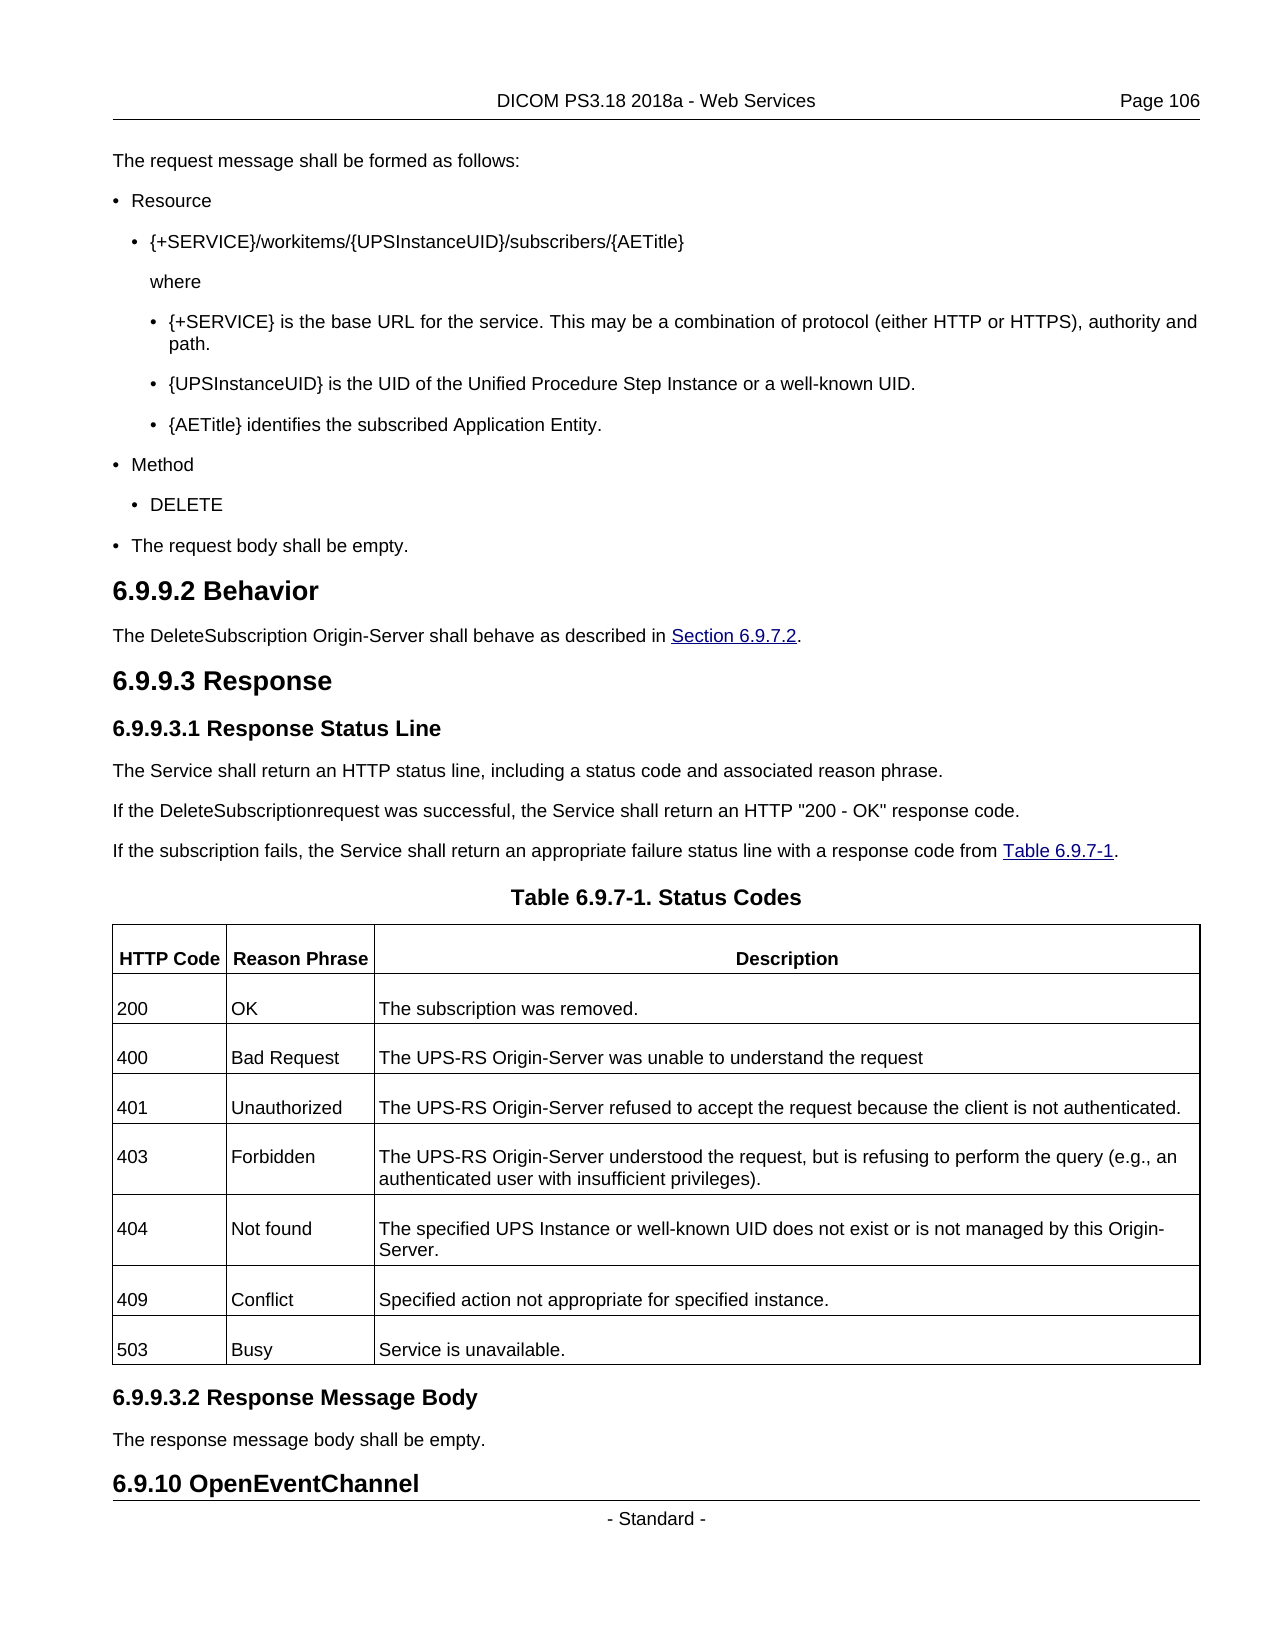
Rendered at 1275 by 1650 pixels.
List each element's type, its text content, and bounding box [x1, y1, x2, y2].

table_cell The UPS-RS Origin-Server refused to accept the request because the client is not authenticated. [375, 1074, 1199, 1122]
table_cell The UPS-RS Origin-Server was unable to understand the request [375, 1024, 1199, 1073]
list where [131, 271, 1200, 292]
table_cell 401 [113, 1074, 226, 1122]
table_cell 200 [113, 974, 226, 1023]
text 6.9.9.3 Response [112, 665, 1200, 696]
text The request message shall be formed as follows: [112, 150, 1200, 172]
table_cell Busy [227, 1316, 374, 1364]
text 6.9.9.3.2 Response Message Body [112, 1384, 1200, 1410]
list {AETitle} identifies the subscribed Application Entity. [150, 413, 1200, 435]
table_cell 400 [113, 1024, 226, 1073]
table_cell The subscription was removed. [375, 974, 1199, 1023]
table_cell The UPS-RS Origin-Server understood the request, but is refusing to perform the query (e.g., an authenticated user with insufficient privileges). [375, 1124, 1199, 1194]
text 6.9.10 OpenEventChannel [112, 1469, 1200, 1498]
table_cell Not found [227, 1195, 374, 1265]
text Table 6.9.7-1. Status Codes [112, 884, 1200, 910]
list DELETE [131, 494, 1200, 516]
table_cell 403 [113, 1124, 226, 1194]
table_cell 409 [113, 1266, 226, 1314]
list The request body shall be empty. [112, 534, 1200, 556]
table_header Description [375, 925, 1199, 973]
list {+SERVICE}/workitems/{UPSInstanceUID}/subscribers/{AETitle} [131, 231, 1200, 252]
text If the DeleteSubscriptionrequest was successful, the Service shall return an HTTP "200 - OK" response code. [112, 800, 1200, 821]
list {+SERVICE} is the base URL for the service. This may be a combination of protocol (either HTTP or HTTPS), authority and path. [150, 311, 1200, 354]
table_cell Specified action not appropriate for specified instance. [375, 1266, 1199, 1314]
list Resource [112, 190, 1200, 212]
table_cell Forbidden [227, 1124, 374, 1194]
table_header HTTP Code [113, 925, 226, 973]
text 6.9.9.2 Behavior [112, 575, 1200, 606]
text The Service shall return an HTTP status line, including a status code and associated reason phrase. [112, 759, 1200, 781]
table_cell The specified UPS Instance or well-known UID does not exist or is not managed by this Origin-Server. [375, 1195, 1199, 1265]
table_cell Unauthorized [227, 1074, 374, 1122]
table_cell OK [227, 974, 374, 1023]
table_cell 503 [113, 1316, 226, 1364]
table_cell 404 [113, 1195, 226, 1265]
table_header Reason Phrase [227, 925, 374, 973]
list {UPSInstanceUID} is the UID of the Unified Procedure Step Instance or a well-known UID. [150, 373, 1200, 395]
text 6.9.9.3.1 Response Status Line [112, 715, 1200, 741]
table_cell Conflict [227, 1266, 374, 1314]
table_cell Service is unavailable. [375, 1316, 1199, 1364]
text If the subscription fails, the Service shall return an appropriate failure status line with a response code from Table 6.9.7-1. [112, 840, 1200, 862]
table_cell Bad Request [227, 1024, 374, 1073]
list Method [112, 454, 1200, 475]
text The DeleteSubscription Origin-Server shall behave as described in Section 6.9.7.2. [112, 625, 1200, 646]
text The response message body shall be empty. [112, 1429, 1200, 1450]
